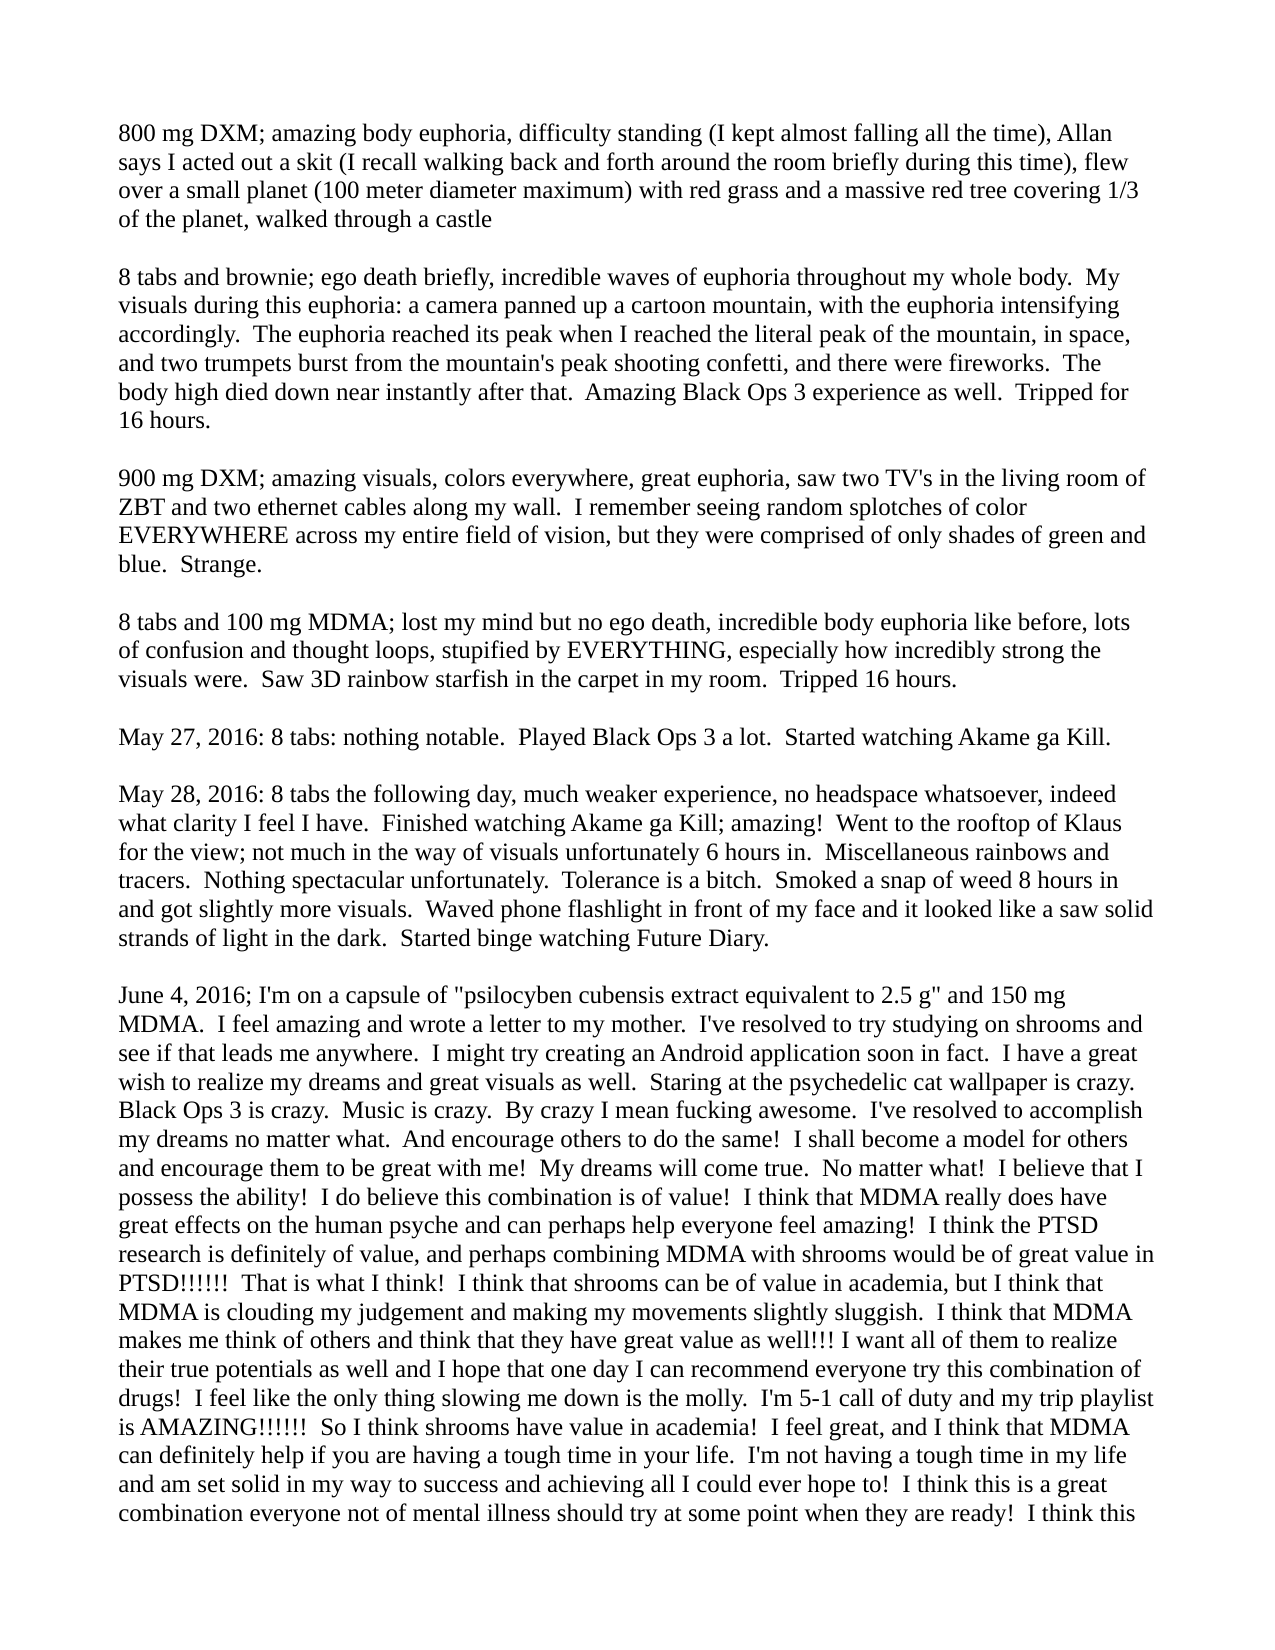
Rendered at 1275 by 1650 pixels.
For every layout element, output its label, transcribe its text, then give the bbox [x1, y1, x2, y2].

text May 27, 2016: 8 tabs: nothing notable. Played Black Ops 3 a lot. Started watching Akame ga Kill. [118, 722, 1157, 751]
text 900 mg DXM; amazing visuals, colors everywhere, great euphoria, saw two TV's in the living room of ZBT and two ethernet cables along my wall. I remember seeing random splotches of color EVERYWHERE across my entire field of vision, but they were comprised of only shades of green and blue. Strange. [118, 463, 1157, 578]
text 8 tabs and 100 mg MDMA; lost my mind but no ego death, incredible body euphoria like before, lots of confusion and thought loops, stupified by EVERYTHING, especially how incredibly strong the visuals were. Saw 3D rainbow starfish in the carpet in my room. Tripped 16 hours. [118, 607, 1157, 693]
text June 4, 2016; I'm on a capsule of "psilocyben cubensis extract equivalent to 2.5 g" and 150 mg MDMA. I feel amazing and wrote a letter to my mother. I've resolved to try studying on shrooms and see if that leads me anywhere. I might try creating an Android application soon in fact. I have a great wish to realize my dreams and great visuals as well. Staring at the psychedelic cat wallpaper is crazy. Black Ops 3 is crazy. Music is crazy. By crazy I mean fucking awesome. I've resolved to accomplish my dreams no matter what. And encourage others to do the same! I shall become a model for others and encourage them to be great with me! My dreams will come true. No matter what! I believe that I possess the ability! I do believe this combination is of value! I think that MDMA really does have great effects on the human psyche and can perhaps help everyone feel amazing! I think the PTSD research is definitely of value, and perhaps combining MDMA with shrooms would be of great value in PTSD!!!!!! That is what I think! I think that shrooms can be of value in academia, but I think that MDMA is clouding my judgement and making my movements slightly sluggish. I think that MDMA makes me think of others and think that they have great value as well!!! I want all of them to realize their true potentials as well and I hope that one day I can recommend everyone try this combination of drugs! I feel like the only thing slowing me down is the molly. I'm 5-1 call of duty and my trip playlist is AMAZING!!!!!! So I think shrooms have value in academia! I feel great, and I think that MDMA can definitely help if you are having a tough time in your life. I'm not having a tough time in my life and am set solid in my way to success and achieving all I could ever hope to! I think this is a great combination everyone not of mental illness should try at some point when they are ready! I think this [118, 981, 1157, 1527]
text May 28, 2016: 8 tabs the following day, much weaker experience, no headspace whatsoever, indeed what clarity I feel I have. Finished watching Akame ga Kill; amazing! Went to the rooftop of Klaus for the view; not much in the way of visuals unfortunately 6 hours in. Miscellaneous rainbows and tracers. Nothing spectacular unfortunately. Tolerance is a bitch. Smoked a snap of weed 8 hours in and got slightly more visuals. Waved phone flashlight in front of my face and it looked like a saw solid strands of light in the dark. Started binge watching Future Diary. [118, 779, 1157, 952]
text 8 tabs and brownie; ego death briefly, incredible waves of euphoria throughout my whole body. My visuals during this euphoria: a camera panned up a cartoon mountain, with the euphoria intensifying accordingly. The euphoria reached its peak when I reached the literal peak of the mountain, in space, and two trumpets burst from the mountain's peak shooting confetti, and there were fireworks. The body high died down near instantly after that. Amazing Black Ops 3 experience as well. Tripped for 16 hours. [118, 262, 1157, 434]
text 800 mg DXM; amazing body euphoria, difficulty standing (I kept almost falling all the time), Allan says I acted out a skit (I recall walking back and forth around the room briefly during this time), flew over a small planet (100 meter diameter maximum) with red grass and a massive red tree covering 1/3 of the planet, walked through a castle [118, 118, 1157, 233]
